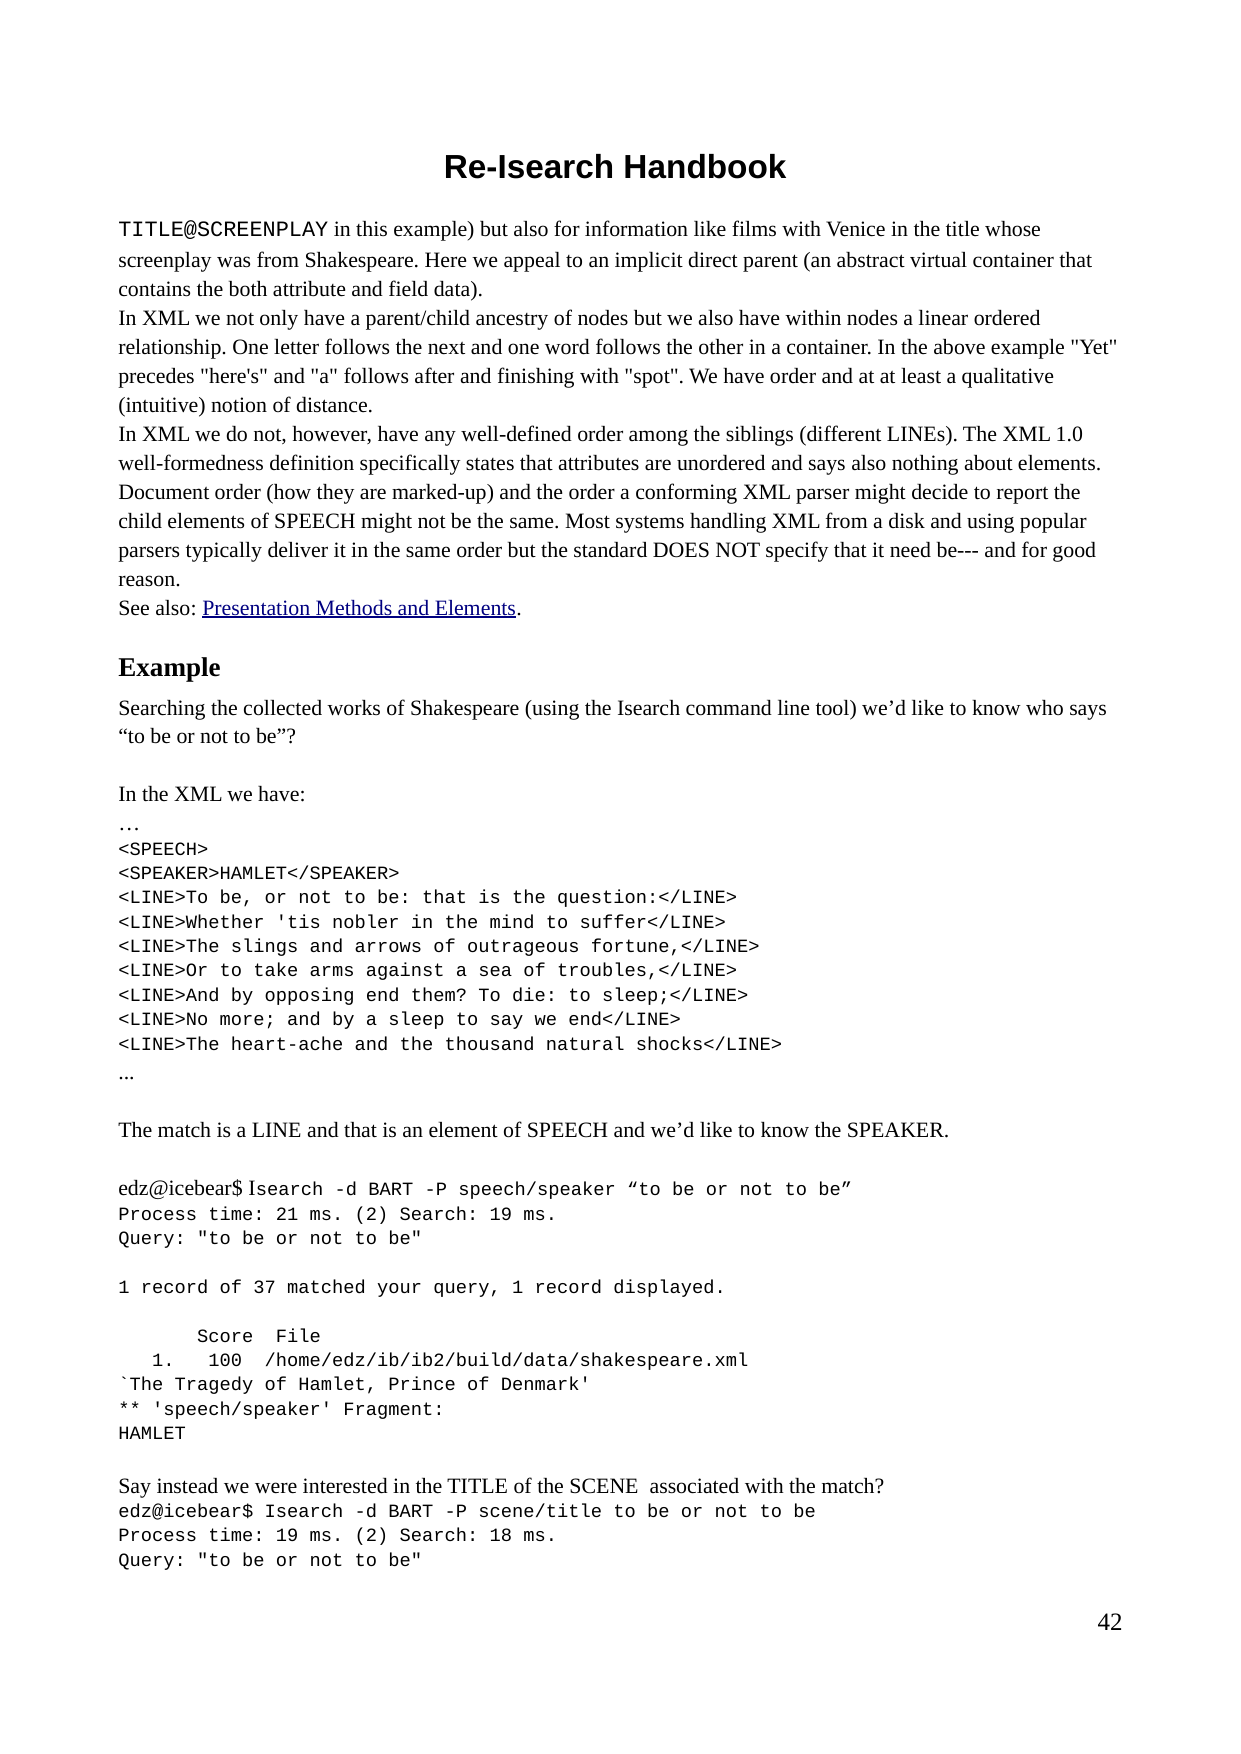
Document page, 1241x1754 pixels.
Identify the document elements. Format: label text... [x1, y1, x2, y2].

text <LINE>And by opposing end them? To die: to sleep;</LINE> [118, 986, 1122, 1007]
text Searching the collected works of Shakespeare (using the Isearch command line tool) we’d like to know who says “to be or not to be”? [118, 694, 1122, 749]
text Process time: 21 ms. (2) Search: 19 ms. [118, 1204, 1122, 1226]
subtitle Example [118, 651, 1122, 682]
text `The Tragedy of Hamlet, Prince of Denmark' [118, 1375, 1122, 1396]
text 1 record of 37 matched your query, 1 record displayed. [118, 1278, 1122, 1299]
text HAMLET [118, 1424, 1122, 1445]
text <LINE>Whether 'tis nobler in the mind to suffer</LINE> [118, 912, 1122, 934]
text ** 'speech/speaker' Fragment: [118, 1399, 1122, 1421]
text edz@icebear$ Isearch -d BART -P speech/speaker “to be or not to be” [118, 1174, 1122, 1201]
text 1. 100 /home/edz/ib/ib2/build/data/shakespeare.xml [118, 1351, 1122, 1372]
text In the XML we have: [118, 781, 1122, 807]
text In XML we do not, however, have any well-defined order among the siblings (different LINEs). The XML 1.0 well-formedness definition specifically states that attributes are unordered and says also nothing about elements. Document order (how they are marked-up) and the order a conforming XML parser might decide to report the child elements of SPEECH might not be the same. Most systems handling XML from a disk and using popular parsers typically deliver it in the same order but the standard DOES NOT specify that it need be--- and for good reason. [118, 421, 1122, 591]
text … [118, 810, 1122, 836]
text <LINE>The slings and arrows of outrageous fortune,</LINE> [118, 937, 1122, 958]
text ... [118, 1059, 1122, 1084]
text <LINE>To be, or not to be: that is the question:</LINE> [118, 888, 1122, 909]
text The match is a LINE and that is an element of SPEECH and we’d like to know the SPEAKER. [118, 1117, 1122, 1142]
text edz@icebear$ Isearch -d BART -P scene/title to be or not to be [118, 1502, 1122, 1523]
text <SPEAKER>HAMLET</SPEAKER> [118, 864, 1122, 885]
text <LINE>No more; and by a sleep to say we end</LINE> [118, 1010, 1122, 1031]
text <LINE>Or to take arms against a sea of troubles,</LINE> [118, 961, 1122, 982]
text See also: Presentation Methods and Elements. [118, 594, 1122, 620]
text Query: "to be or not to be" [118, 1229, 1122, 1250]
text Score File [118, 1326, 1122, 1348]
text <LINE>The heart-ache and the thousand natural shocks</LINE> [118, 1034, 1122, 1056]
text In XML we not only have a parent/child ancestry of nodes but we also have within nodes a linear ordered relationship. One letter follows the next and one word follows the other in a container. In the above example "Yet" precedes "here's" and "a" follows after and finishing with "spot". We have order and at at least a qualitative (intuitive) notion of distance. [118, 305, 1122, 417]
text Say instead we were interested in the TITLE of the SCENE associated with the match? [118, 1473, 1122, 1498]
text Query: "to be or not to be" [118, 1550, 1122, 1572]
text <SPEECH> [118, 839, 1122, 861]
text TITLE@SCREENPLAY in this example) but also for information like films with Venice in the title whose screenplay was from Shakespeare. Here we appeal to an implicit direct parent (an abstract virtual container that contains the both attribute and field data). [118, 216, 1122, 301]
text Process time: 19 ms. (2) Search: 18 ms. [118, 1526, 1122, 1547]
